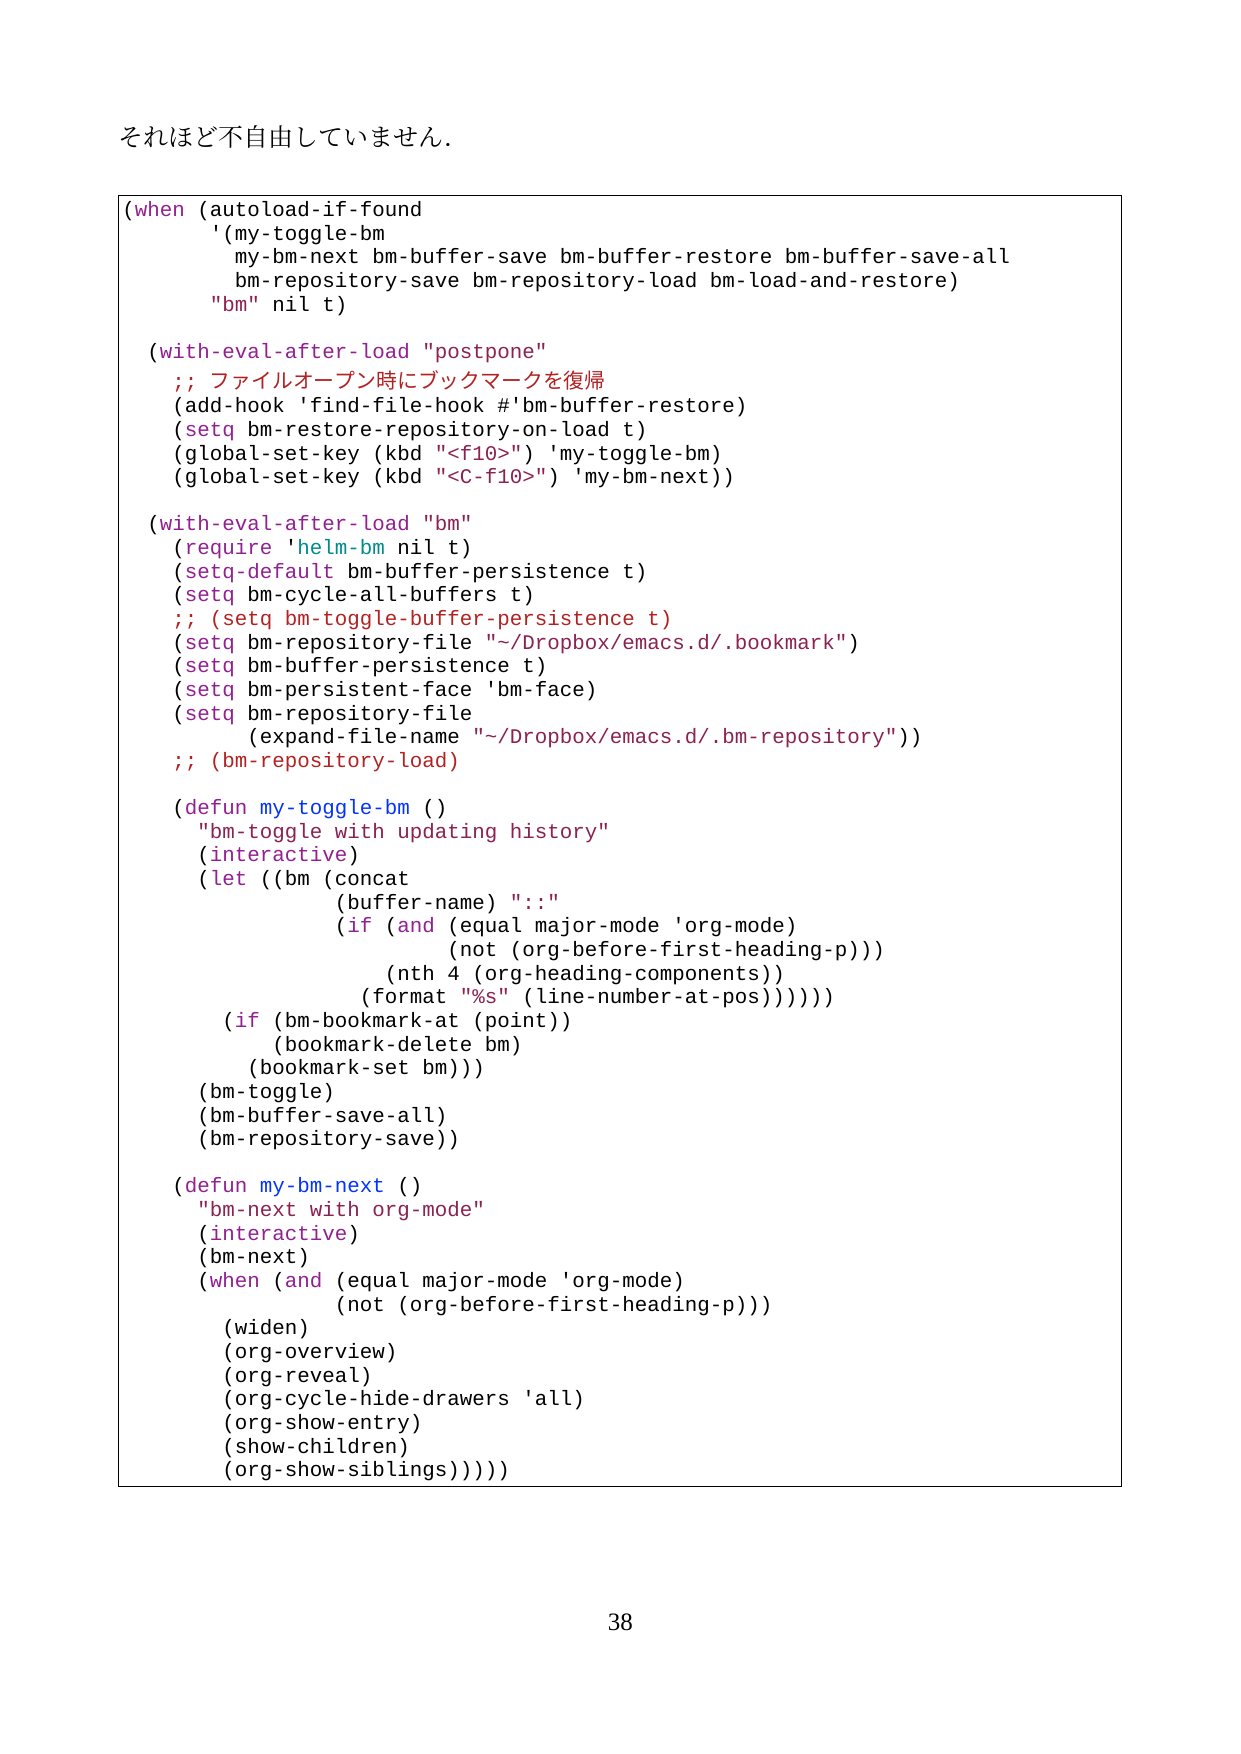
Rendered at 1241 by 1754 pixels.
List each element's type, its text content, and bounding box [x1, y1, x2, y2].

text "bm" nil t) [119, 290, 1121, 313]
text (defun my-bm-next () [119, 1172, 1121, 1195]
text "bm-toggle with updating history" [119, 817, 1121, 841]
text (format "%s" (line-number-at-pos)))))) [119, 982, 1121, 1006]
text (when (autoload-if-found [119, 196, 1121, 219]
text (bookmark-delete bm) [119, 1030, 1121, 1053]
text (org-show-entry) [119, 1408, 1121, 1432]
text (not (org-before-first-heading-p))) [119, 1290, 1121, 1313]
text (bm-buffer-save-all) [119, 1101, 1121, 1124]
text (defun my-toggle-bm () [119, 793, 1121, 817]
text (expand-file-name "~/Dropbox/emacs.d/.bm-repository")) [119, 722, 1121, 746]
text '(my-toggle-bm [119, 219, 1121, 243]
text (setq bm-cycle-all-buffers t) [119, 580, 1121, 604]
text それほど不自由していません． [118, 118, 1122, 183]
text ;; (setq bm-toggle-buffer-persistence t) [119, 604, 1121, 628]
text (bm-next) [119, 1242, 1121, 1266]
text (widen) [119, 1313, 1121, 1337]
text ;; (bm-repository-load) [119, 746, 1121, 769]
text (setq bm-repository-file "~/Dropbox/emacs.d/.bookmark") [119, 628, 1121, 651]
text (global-set-key (kbd "<f10>") 'my-toggle-bm) [119, 438, 1121, 462]
text (interactive) [119, 841, 1121, 864]
text (org-cycle-hide-drawers 'all) [119, 1384, 1121, 1408]
text (org-reveal) [119, 1361, 1121, 1384]
text (add-hook 'find-file-hook #'bm-buffer-restore) [119, 391, 1121, 415]
text (org-show-siblings))))) [119, 1455, 1121, 1486]
text (when (and (equal major-mode 'org-mode) [119, 1266, 1121, 1290]
text (let ((bm (concat [119, 864, 1121, 888]
text (not (org-before-first-heading-p))) [119, 935, 1121, 959]
text (setq bm-buffer-persistence t) [119, 651, 1121, 675]
text (org-overview) [119, 1337, 1121, 1361]
text "bm-next with org-mode" [119, 1195, 1121, 1219]
text (show-children) [119, 1432, 1121, 1455]
text (if (bm-bookmark-at (point)) [119, 1006, 1121, 1030]
text (setq-default bm-buffer-persistence t) [119, 557, 1121, 580]
text bm-repository-save bm-repository-load bm-load-and-restore) [119, 266, 1121, 290]
text (nth 4 (org-heading-components)) [119, 959, 1121, 982]
text (interactive) [119, 1219, 1121, 1242]
text (global-set-key (kbd "<C-f10>") 'my-bm-next)) [119, 462, 1121, 486]
text (bm-toggle) [119, 1077, 1121, 1101]
text (require 'helm-bm nil t) [119, 533, 1121, 557]
text (bookmark-set bm))) [119, 1053, 1121, 1077]
text my-bm-next bm-buffer-save bm-buffer-restore bm-buffer-save-all [119, 243, 1121, 266]
text (setq bm-persistent-face 'bm-face) [119, 675, 1121, 699]
text (buffer-name) "::" [119, 888, 1121, 911]
text (setq bm-repository-file [119, 699, 1121, 722]
text (if (and (equal major-mode 'org-mode) [119, 911, 1121, 935]
text (with-eval-after-load "bm" [119, 509, 1121, 533]
text (setq bm-restore-repository-on-load t) [119, 415, 1121, 438]
text ;; ファイルオープン時にブックマークを復帰 [119, 361, 1121, 391]
text (with-eval-after-load "postpone" [119, 337, 1121, 361]
text (bm-repository-save)) [119, 1124, 1121, 1148]
